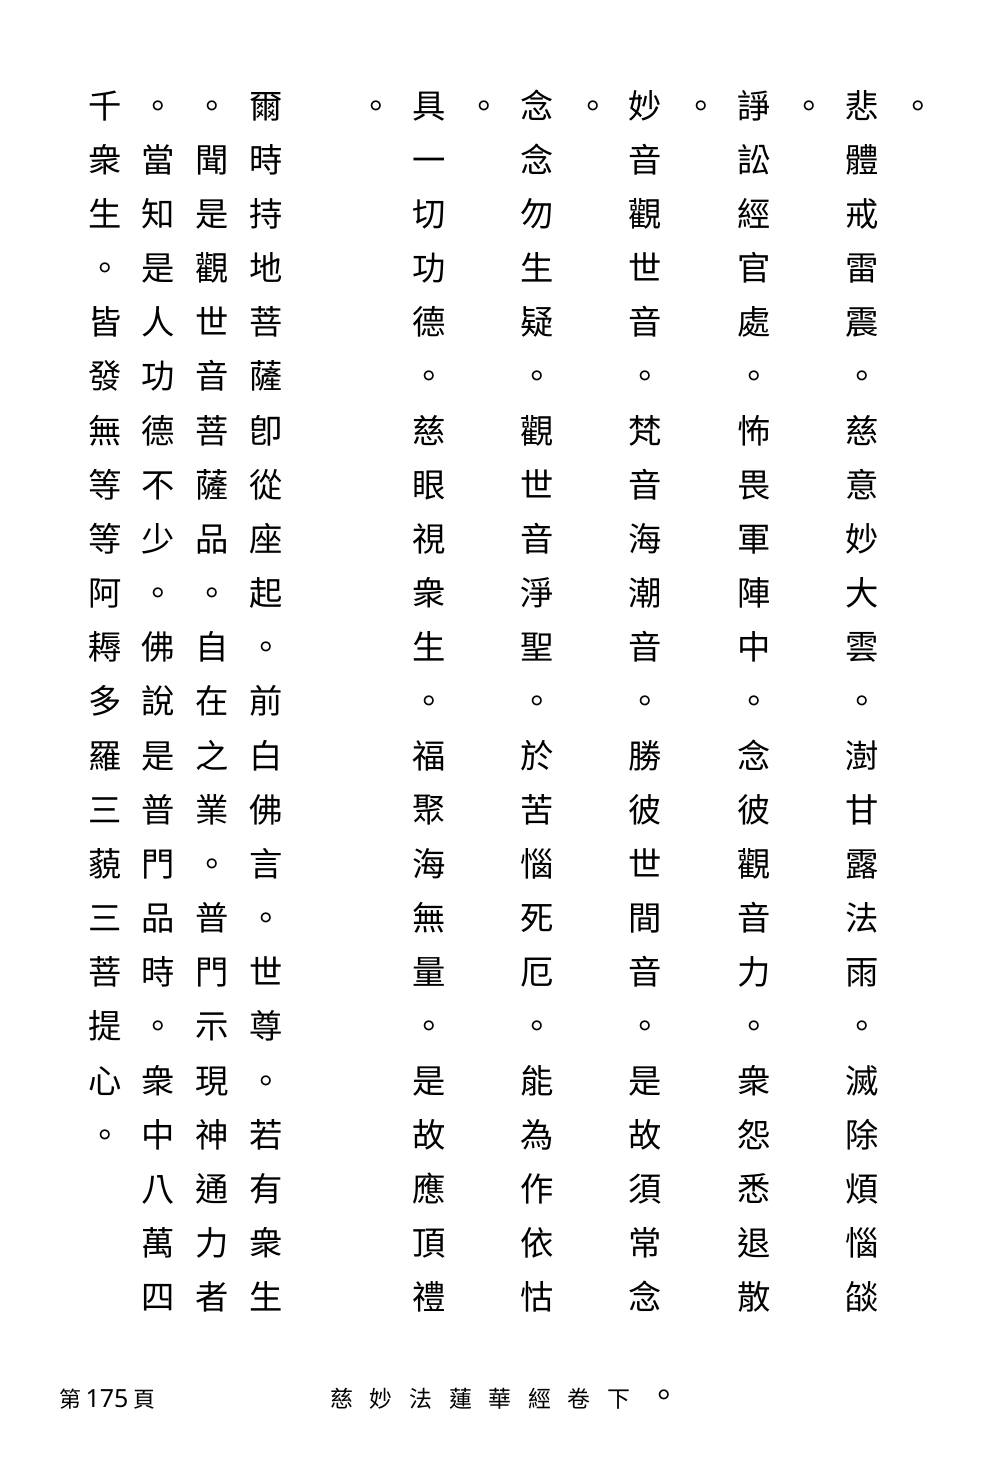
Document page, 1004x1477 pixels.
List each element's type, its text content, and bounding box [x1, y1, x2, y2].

text 悲體戒雷震。慈意妙大雲。澍甘露法雨。滅除煩惱燄。 [782, 88, 891, 1363]
text 具一切功德。慈眼視衆生。福聚海無量。是故應頂禮。 [349, 88, 457, 1363]
text 念念勿生疑。觀世音淨聖。於苦惱死厄。能為作依怙。 [457, 88, 566, 1363]
text 諍訟經官處。怖畏軍陣中。念彼觀音力。衆怨悉退散。 [674, 88, 782, 1363]
text 妙音觀世音。梵音海潮音。勝彼世間音。是故須常念。 [566, 88, 674, 1363]
text 。 [891, 88, 945, 1363]
text 爾時持地菩薩卽從座起。前白佛言。世尊。若有衆生。聞是觀世音菩薩品。自在之業。普門示現神通力者。當知是人功德不少。佛說是普門品時。衆中八萬四千衆生。皆發無等等阿耨多羅三藐三菩提心。 [78, 88, 295, 1363]
